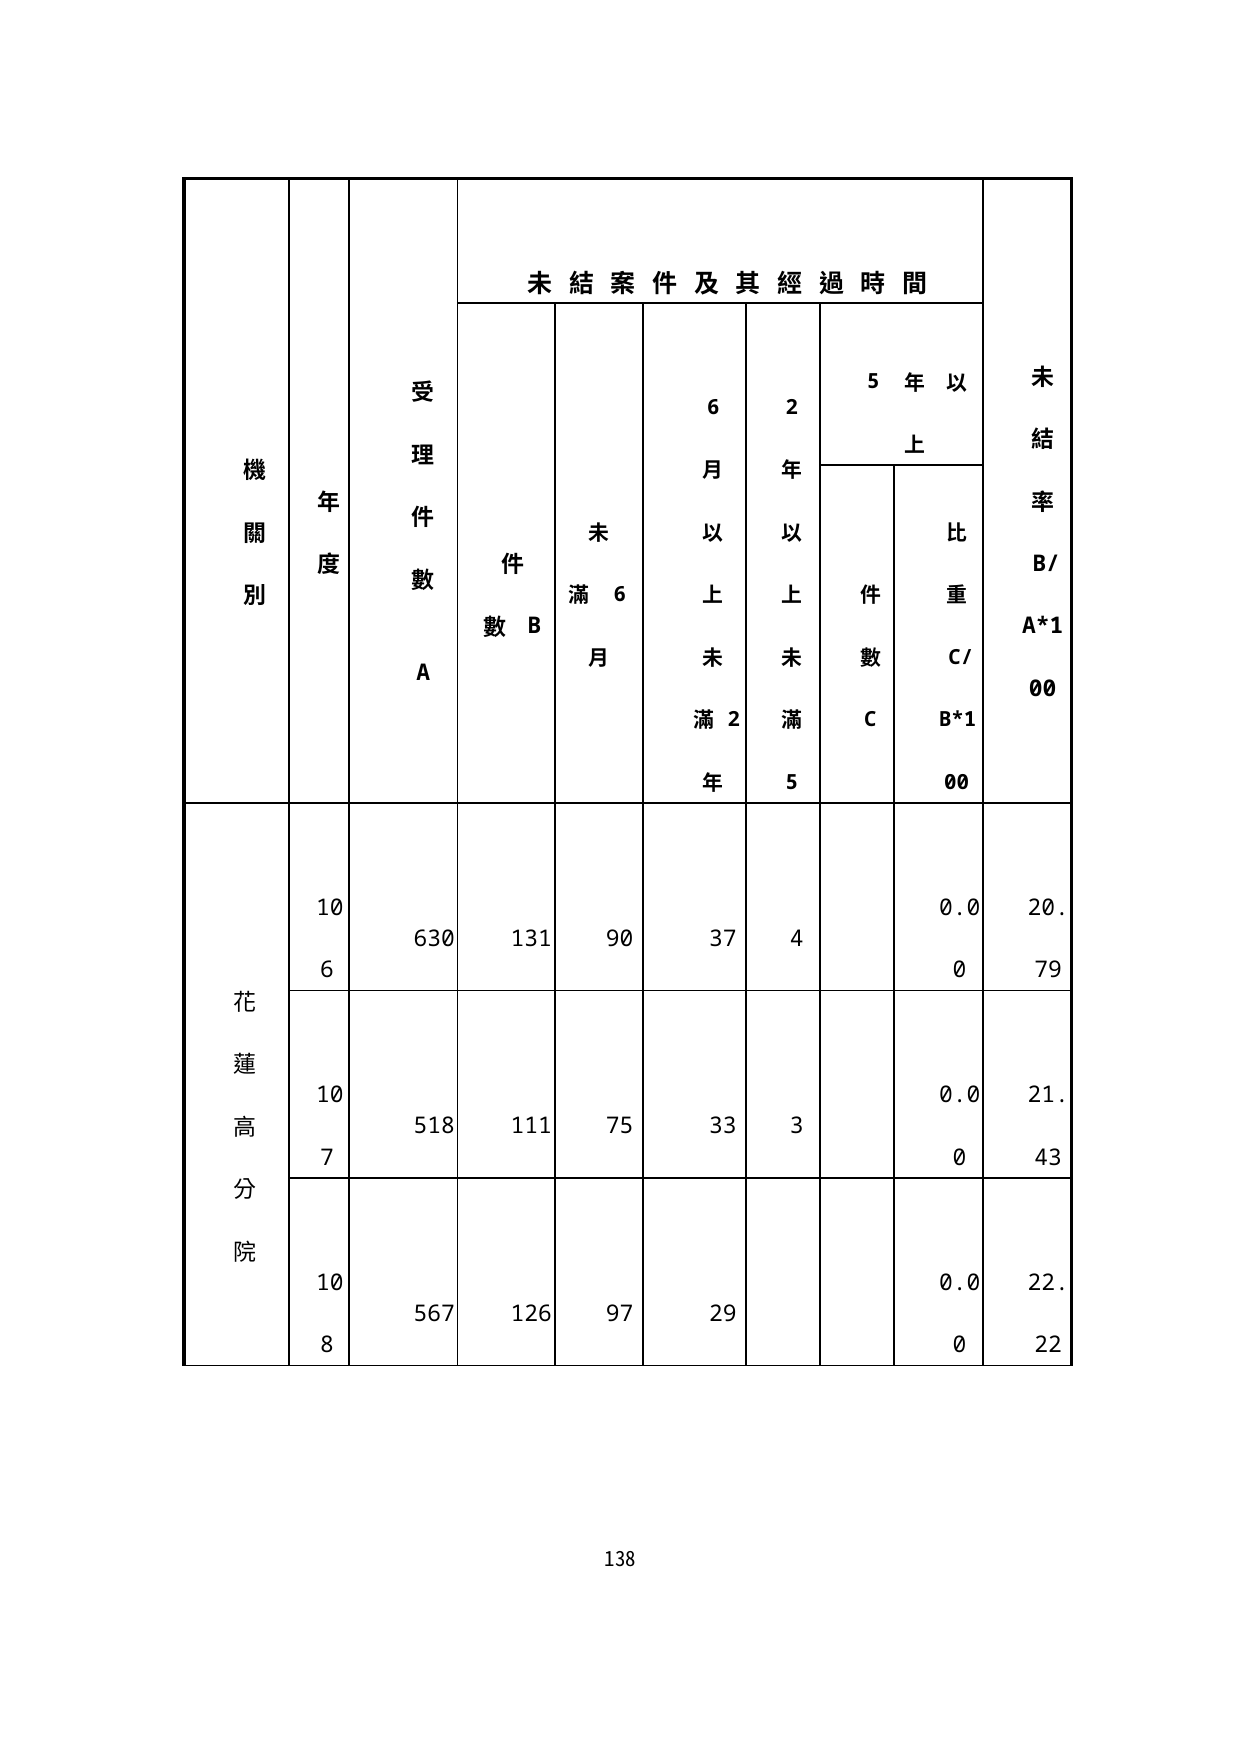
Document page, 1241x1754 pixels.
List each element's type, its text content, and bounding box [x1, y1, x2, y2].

table_cell 20.79 [984, 804, 1070, 990]
table_cell 107 [290, 991, 348, 1177]
table_header 未結案件及其經過時間 [458, 180, 982, 302]
table_cell 90 [556, 804, 642, 990]
table_header 受理件數 A [350, 180, 457, 802]
table_header 未結率B/A*100 [984, 180, 1070, 802]
table_cell 29 [644, 1179, 745, 1365]
table_cell 126 [458, 1179, 554, 1365]
table_header 機關別 [186, 180, 288, 802]
table_cell 花蓮高分院 [186, 804, 288, 1365]
table_cell 75 [556, 991, 642, 1177]
table_cell 4 [747, 804, 819, 990]
table_cell 22.22 [984, 1179, 1070, 1365]
table_cell [821, 804, 893, 990]
table_cell 5年以上 [821, 304, 982, 464]
table_cell 3 [747, 991, 819, 1177]
table_cell 6月以上未滿2年 [644, 304, 745, 802]
table_cell 比重C/B*100 [895, 466, 982, 802]
table_cell [821, 991, 893, 1177]
table_cell 518 [350, 991, 457, 1177]
table_cell 2年以上未滿5年 [747, 304, 819, 802]
table_cell 33 [644, 991, 745, 1177]
table_cell 0.00 [895, 804, 982, 990]
table_cell 108 [290, 1179, 348, 1365]
table_cell 未滿6月 [556, 304, 642, 802]
table_header 年 度 [290, 180, 348, 802]
table_cell 567 [350, 1179, 457, 1365]
table_cell 131 [458, 804, 554, 990]
table_cell 件數C [821, 466, 893, 802]
table_cell 0.00 [895, 1179, 982, 1365]
table_cell 件數B [458, 304, 554, 802]
table_cell 0.00 [895, 991, 982, 1177]
table_cell 21.43 [984, 991, 1070, 1177]
table_cell 111 [458, 991, 554, 1177]
table_cell 106 [290, 804, 348, 990]
table_cell 630 [350, 804, 457, 990]
table_cell 97 [556, 1179, 642, 1365]
table_cell 37 [644, 804, 745, 990]
table_cell [821, 1179, 893, 1365]
table_cell [747, 1179, 819, 1365]
